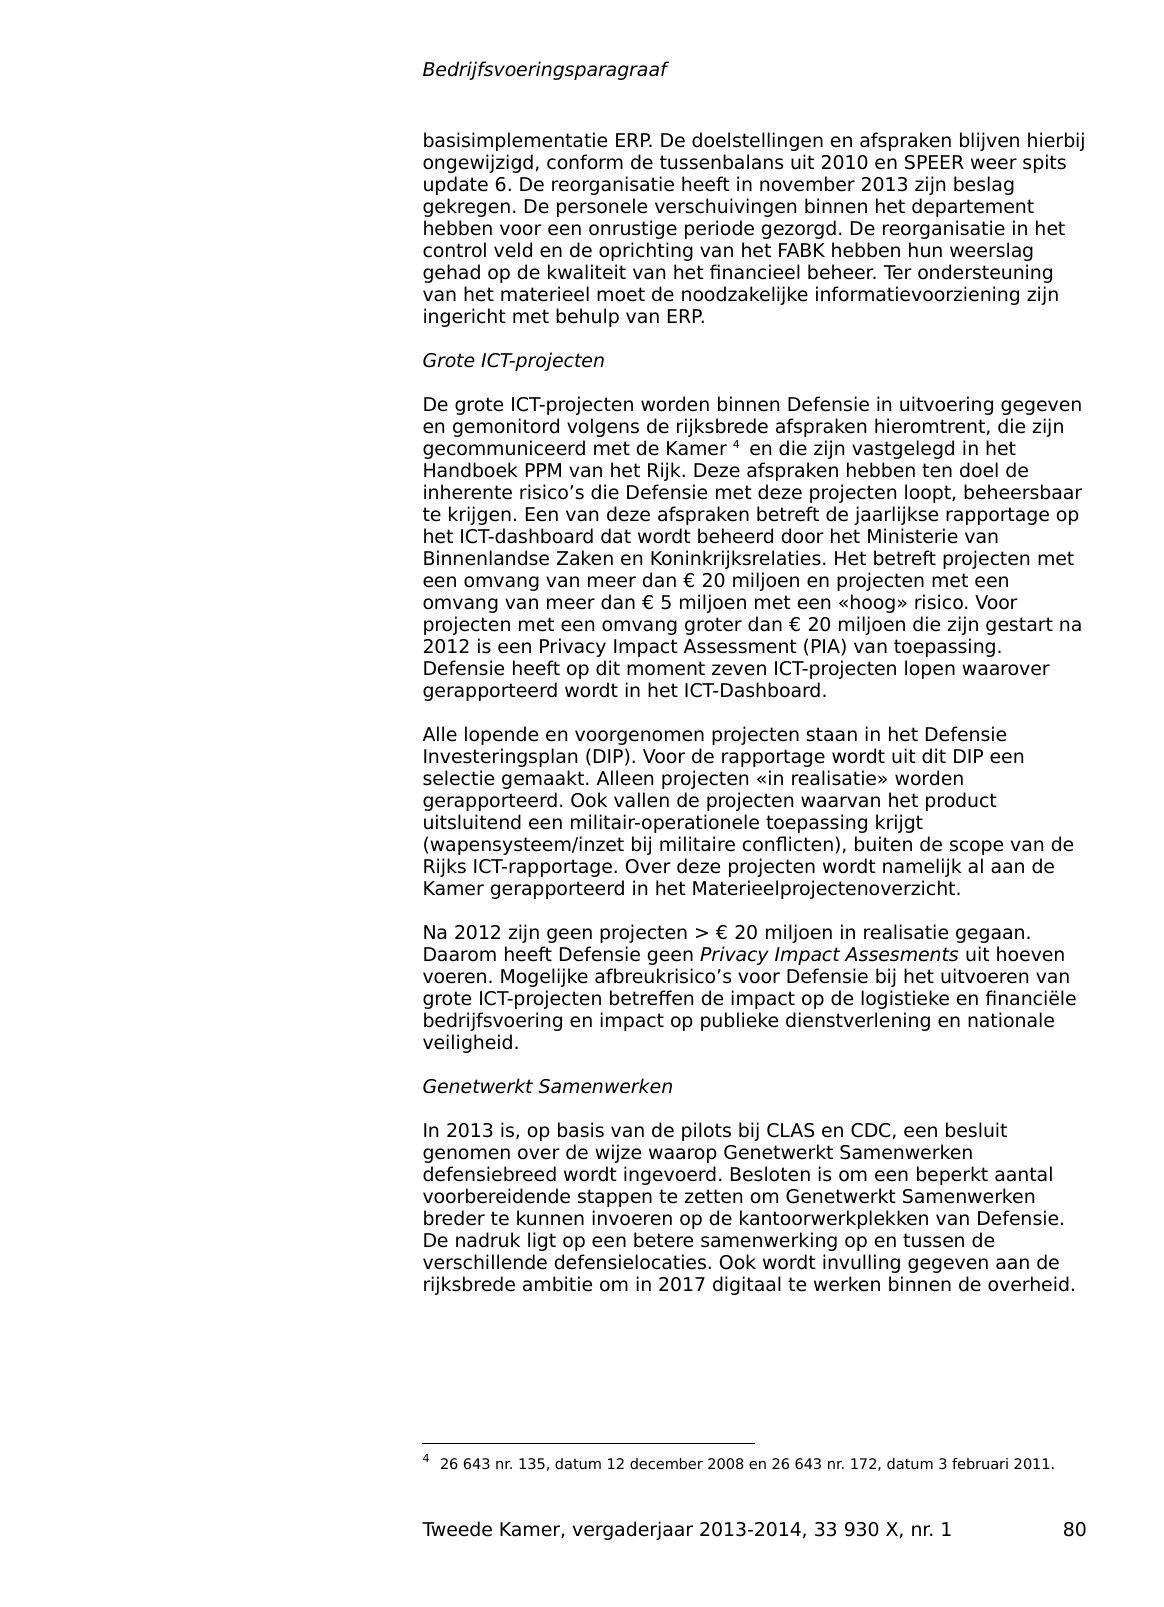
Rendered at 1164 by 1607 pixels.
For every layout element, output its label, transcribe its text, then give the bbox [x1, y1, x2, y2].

text Na 2012 zijn geen projecten > € 20 miljoen in realisatie gegaan. Daarom heeft Defensie geen Privacy Impact Assesments uit hoeven voeren. Mogelijke afbreukrisico’s voor Defensie bij het uitvoeren van grote ICT-projecten betreffen de impact op de logistieke en financiële bedrijfsvoering en impact op publieke dienstverlening en nationale veiligheid. [422, 922, 1087, 1054]
text basisimplementatie ERP. De doelstellingen en afspraken blijven hierbij ongewijzigd, conform de tussenbalans uit 2010 en SPEER weer spits update 6. De reorganisatie heeft in november 2013 zijn beslag gekregen. De personele verschuivingen binnen het departement hebben voor een onrustige periode gezorgd. De reorganisatie in het control veld en de oprichting van het FABK hebben hun weerslag gehad op de kwaliteit van het financieel beheer. Ter ondersteuning van het materieel moet de noodzakelijke informatievoorziening zijn ingericht met behulp van ERP. [422, 130, 1087, 328]
text De grote ICT-projecten worden binnen Defensie in uitvoering gegeven en gemonitord volgens de rijksbrede afspraken hieromtrent, die zijn gecommuniceerd met de Kamer en die zijn vastgelegd in het Handboek PPM van het Rijk. Deze afspraken hebben ten doel de inherente risico’s die Defensie met deze projecten loopt, beheersbaar te krijgen. Een van deze afspraken betreft de jaarlijkse rapportage op het ICT-dashboard dat wordt beheerd door het Ministerie van Binnenlandse Zaken en Koninkrijksrelaties. Het betreft projecten met een omvang van meer dan € 20 miljoen en projecten met een omvang van meer dan € 5 miljoen met een «hoog» risico. Voor projecten met een omvang groter dan € 20 miljoen die zijn gestart na 2012 is een Privacy Impact Assessment (PIA) van toepassing. Defensie heeft op dit moment zeven ICT-projecten lopen waarover gerapporteerd wordt in het ICT-Dashboard. [422, 394, 1087, 702]
text 26 643 nr. 135, datum 12 december 2008 en 26 643 nr. 172, datum 3 februari 2011. [422, 1452, 1087, 1474]
subtitle Genetwerkt Samenwerken [422, 1076, 1087, 1098]
subtitle Grote ICT-projecten [422, 350, 1087, 372]
text Alle lopende en voorgenomen projecten staan in het Defensie Investeringsplan (DIP). Voor de rapportage wordt uit dit DIP een selectie gemaakt. Alleen projecten «in realisatie» worden gerapporteerd. Ook vallen de projecten waarvan het product uitsluitend een militair-operationele toepassing krijgt (wapensysteem/inzet bij militaire conflicten), buiten de scope van de Rijks ICT-rapportage. Over deze projecten wordt namelijk al aan de Kamer gerapporteerd in het Materieelprojectenoverzicht. [422, 724, 1087, 900]
text In 2013 is, op basis van de pilots bij CLAS en CDC, een besluit genomen over de wijze waarop Genetwerkt Samenwerken defensiebreed wordt ingevoerd. Besloten is om een beperkt aantal voorbereidende stappen te zetten om Genetwerkt Samenwerken breder te kunnen invoeren op de kantoorwerkplekken van Defensie. De nadruk ligt op een betere samenwerking op en tussen de verschillende defensielocaties. Ook wordt invulling gegeven aan de rijksbrede ambitie om in 2017 digitaal te werken binnen de overheid. [422, 1120, 1087, 1296]
